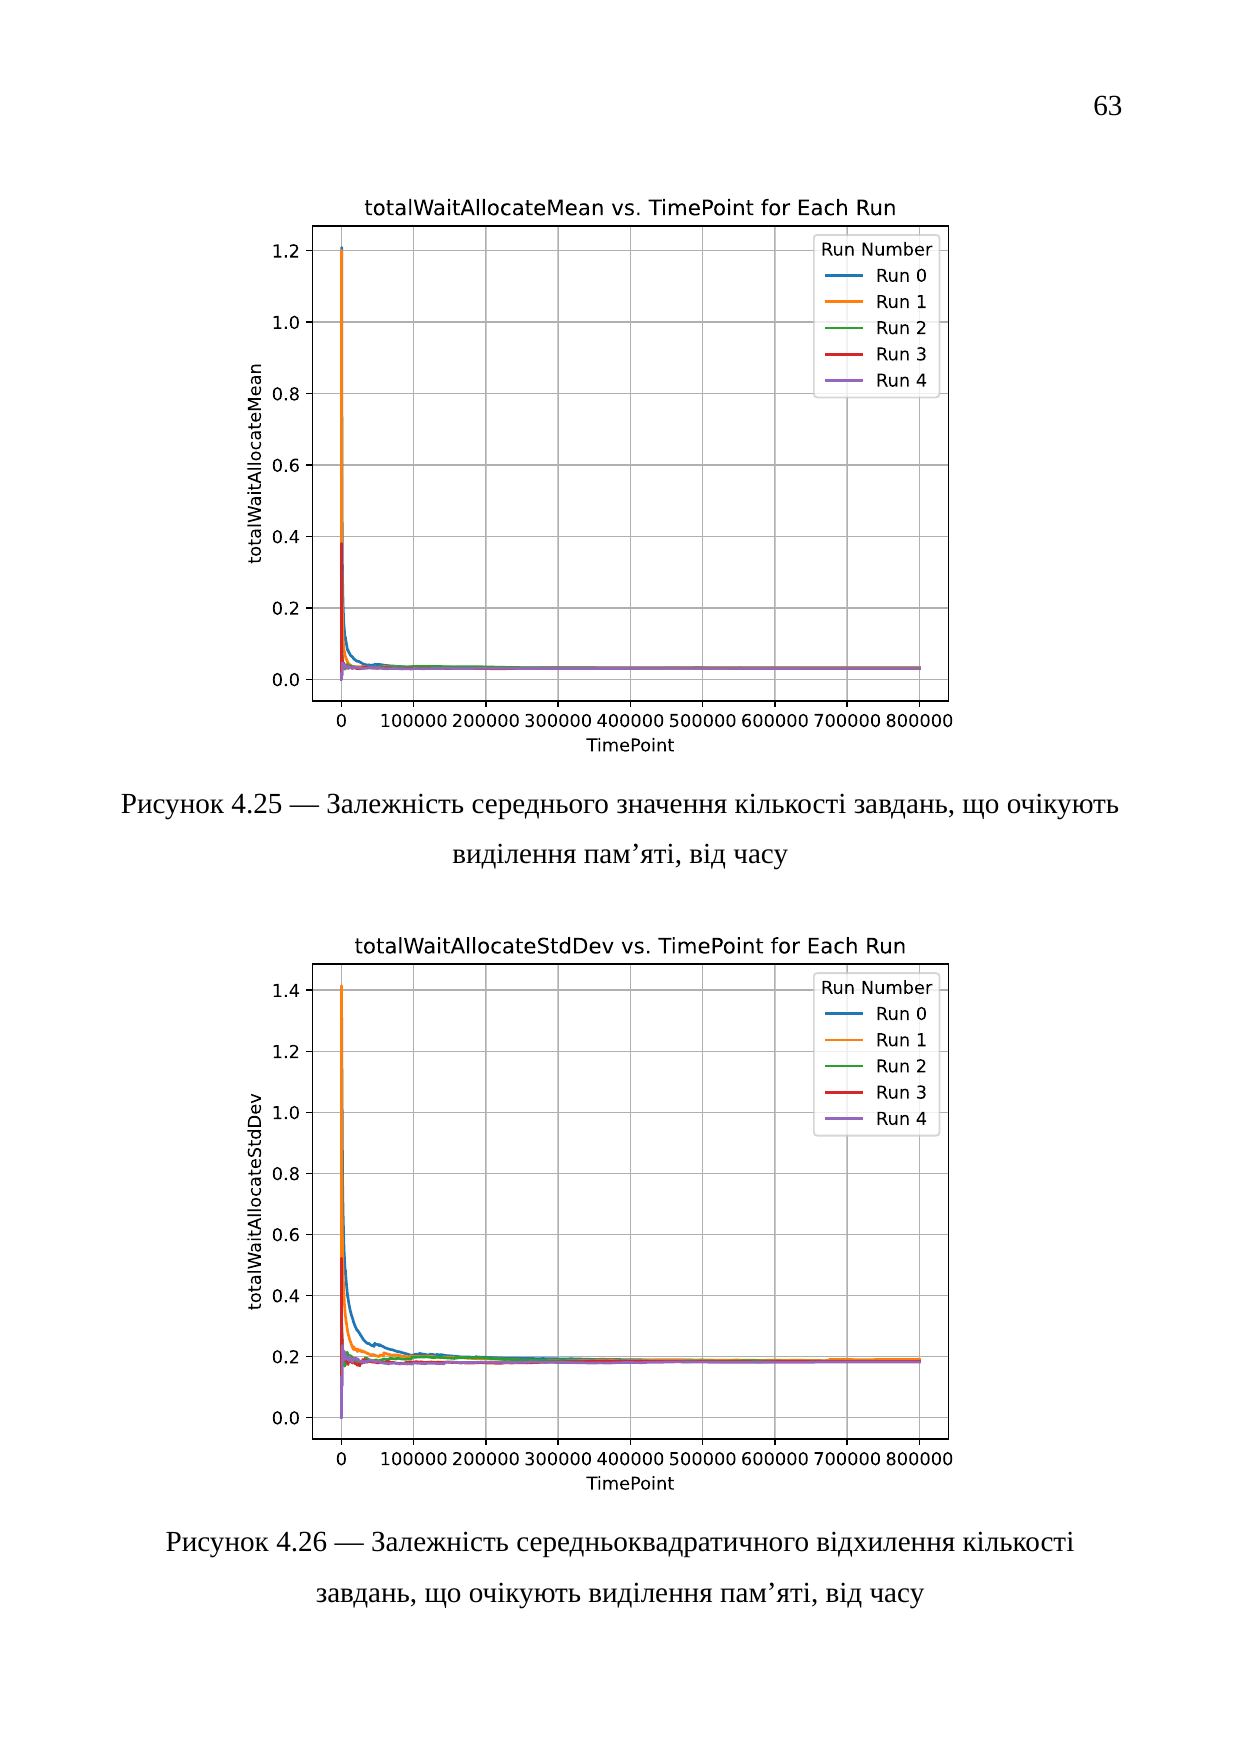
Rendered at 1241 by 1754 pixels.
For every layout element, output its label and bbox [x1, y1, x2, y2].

table_cell [118, 877, 1122, 1615]
table_header [118, 139, 1122, 877]
